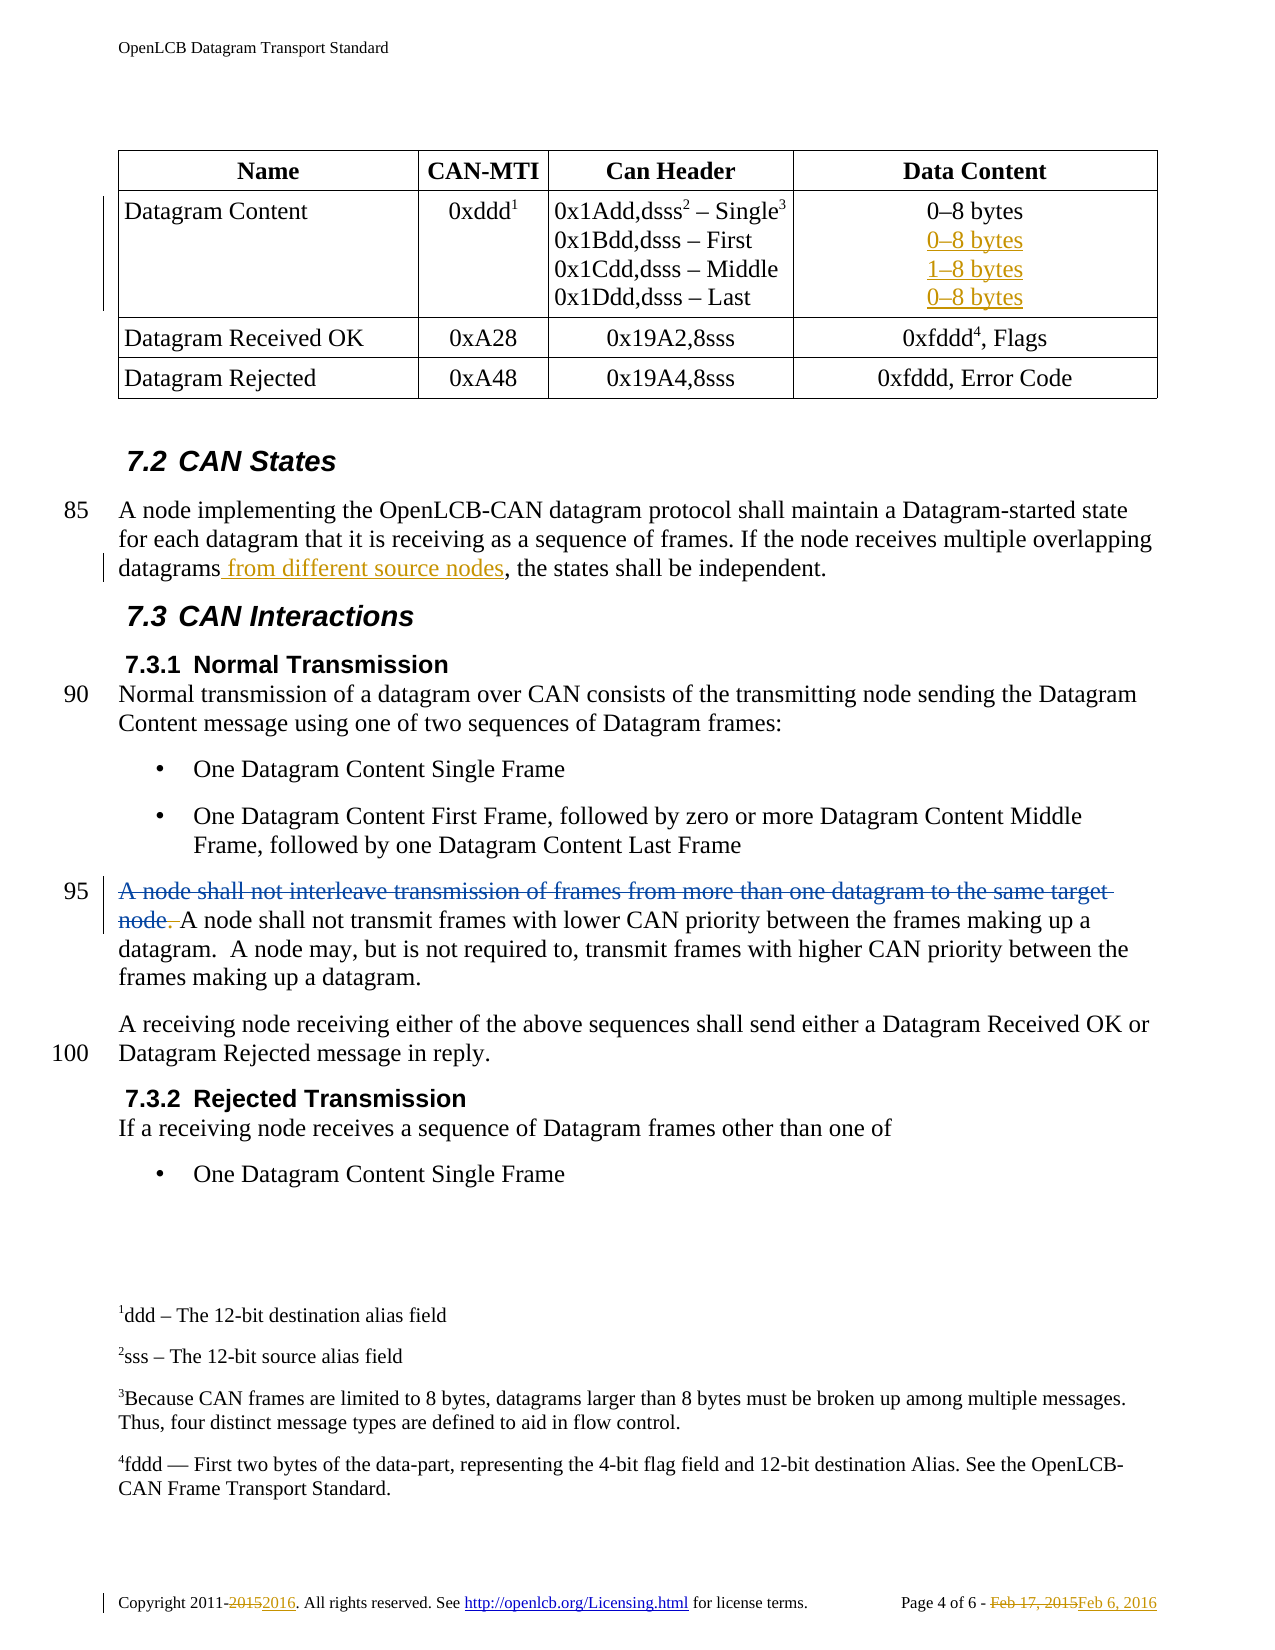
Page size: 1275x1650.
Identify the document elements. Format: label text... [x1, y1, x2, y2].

list One Datagram Content Single Frame [156, 1159, 1157, 1188]
text Normal transmission of a datagram over CAN consists of the transmitting node sending the Datagram Content message using one of two sequences of Datagram frames: [118, 679, 1157, 737]
subtitle CAN Interactions [118, 599, 1157, 633]
subtitle Normal Transmission [118, 651, 1157, 679]
list One Datagram Content First Frame, followed by zero or more Datagram Content Middle Frame, followed by one Datagram Content Last Frame [156, 801, 1157, 858]
table_cell 0xA28 [419, 318, 548, 357]
table_cell 0–8 bytes 0–8 bytes 1–8 bytes 0–8 bytes [794, 191, 1157, 317]
table_header Can Header [549, 151, 793, 190]
table_cell 0x1Add,dsss – Single 0x1Bdd,dsss – First 0x1Cdd,dsss – Middle 0x1Ddd,dsss – Last [549, 191, 793, 317]
table_cell 0xfddd, Flags [794, 318, 1157, 357]
text A node shall not transmit frames with lower CAN priority between the frames making up a datagram. A node may, but is not required to, transmit frames with higher CAN priority between the frames making up a datagram. [118, 876, 1157, 991]
list One Datagram Content Single Frame [156, 754, 1157, 783]
table_cell Datagram Rejected [119, 358, 418, 397]
subtitle CAN States [118, 444, 1157, 478]
table_header Data Content [794, 151, 1157, 190]
table_cell 0xA48 [419, 358, 548, 397]
table_cell 0x19A4,8sss [549, 358, 793, 397]
table_cell 0xddd [419, 191, 548, 317]
table_cell Datagram Received OK [119, 318, 418, 357]
text A node implementing the OpenLCB-CAN datagram protocol shall maintain a Datagram-started state for each datagram that it is receiving as a sequence of frames. If the node receives multiple overlapping datagrams from different source nodes, the states shall be independent. [118, 495, 1157, 582]
table_header CAN-MTI [419, 151, 548, 190]
text A receiving node receiving either of the above sequences shall send either a Datagram Received OK or Datagram Rejected message in reply. [118, 1009, 1157, 1066]
table_cell Datagram Content [119, 191, 418, 317]
subtitle Rejected Transmission [118, 1084, 1157, 1113]
text If a receiving node receives a sequence of Datagram frames other than one of [118, 1113, 1157, 1142]
table_cell 0x19A2,8sss [549, 318, 793, 357]
table_header Name [119, 151, 418, 190]
table_cell 0xfddd, Error Code [794, 358, 1157, 397]
